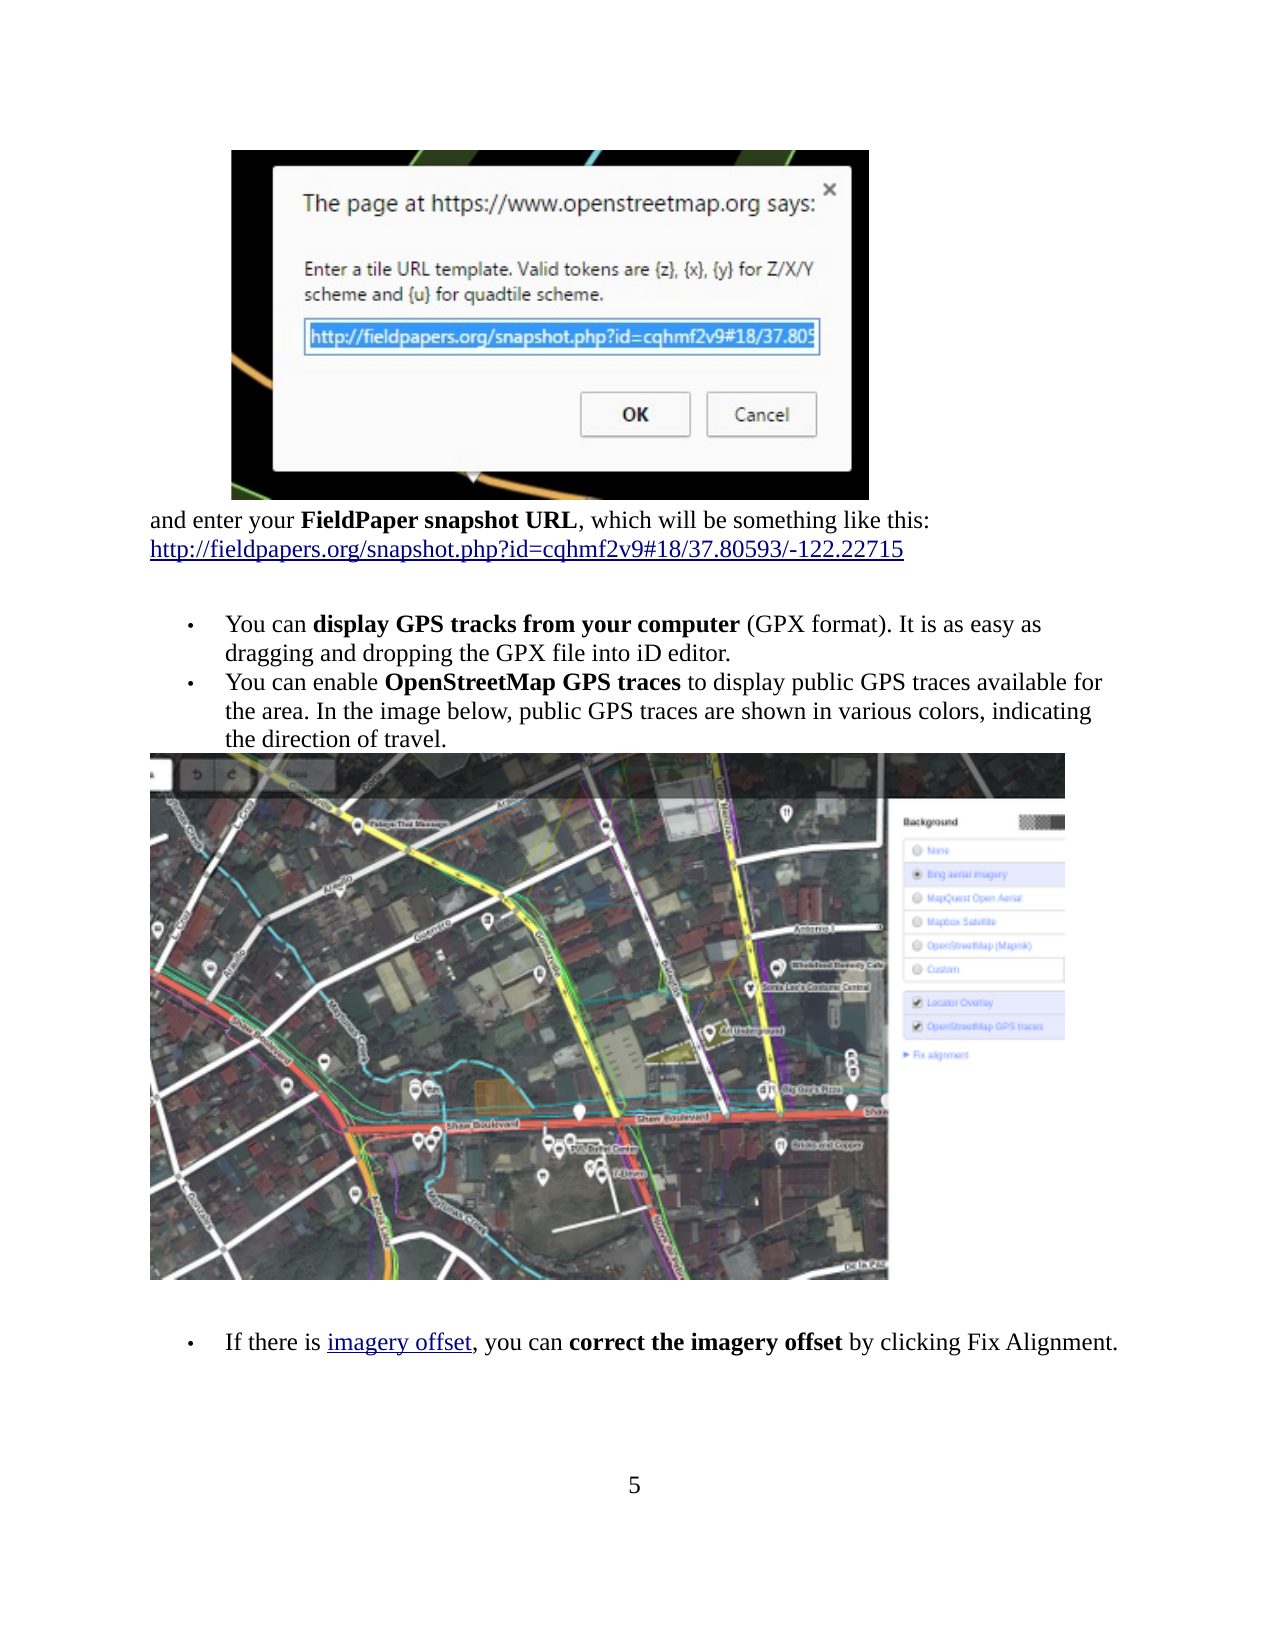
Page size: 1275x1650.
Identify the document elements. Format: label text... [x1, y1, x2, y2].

list If there is imagery offset, you can correct the imagery offset by clicking Fix Alignment. [187, 1327, 1125, 1355]
picture [231, 150, 869, 500]
picture [150, 753, 1065, 1280]
list [187, 150, 1125, 505]
list You can enable OpenStreetMap GPS traces to display public GPS traces available for the area. In the image below, public GPS traces are shown in various colors, indicating the direction of travel. [187, 667, 1125, 753]
list You can display GPS tracks from your computer (GPX format). It is as easy as dragging and dropping the GPX file into iD editor. [187, 609, 1125, 667]
text and enter your FieldPaper snapshot URL, which will be something like this: http://fieldpapers.org/snapshot.php?id=cqhmf2v9#18/37.80593/-122.22715 [150, 505, 1125, 563]
